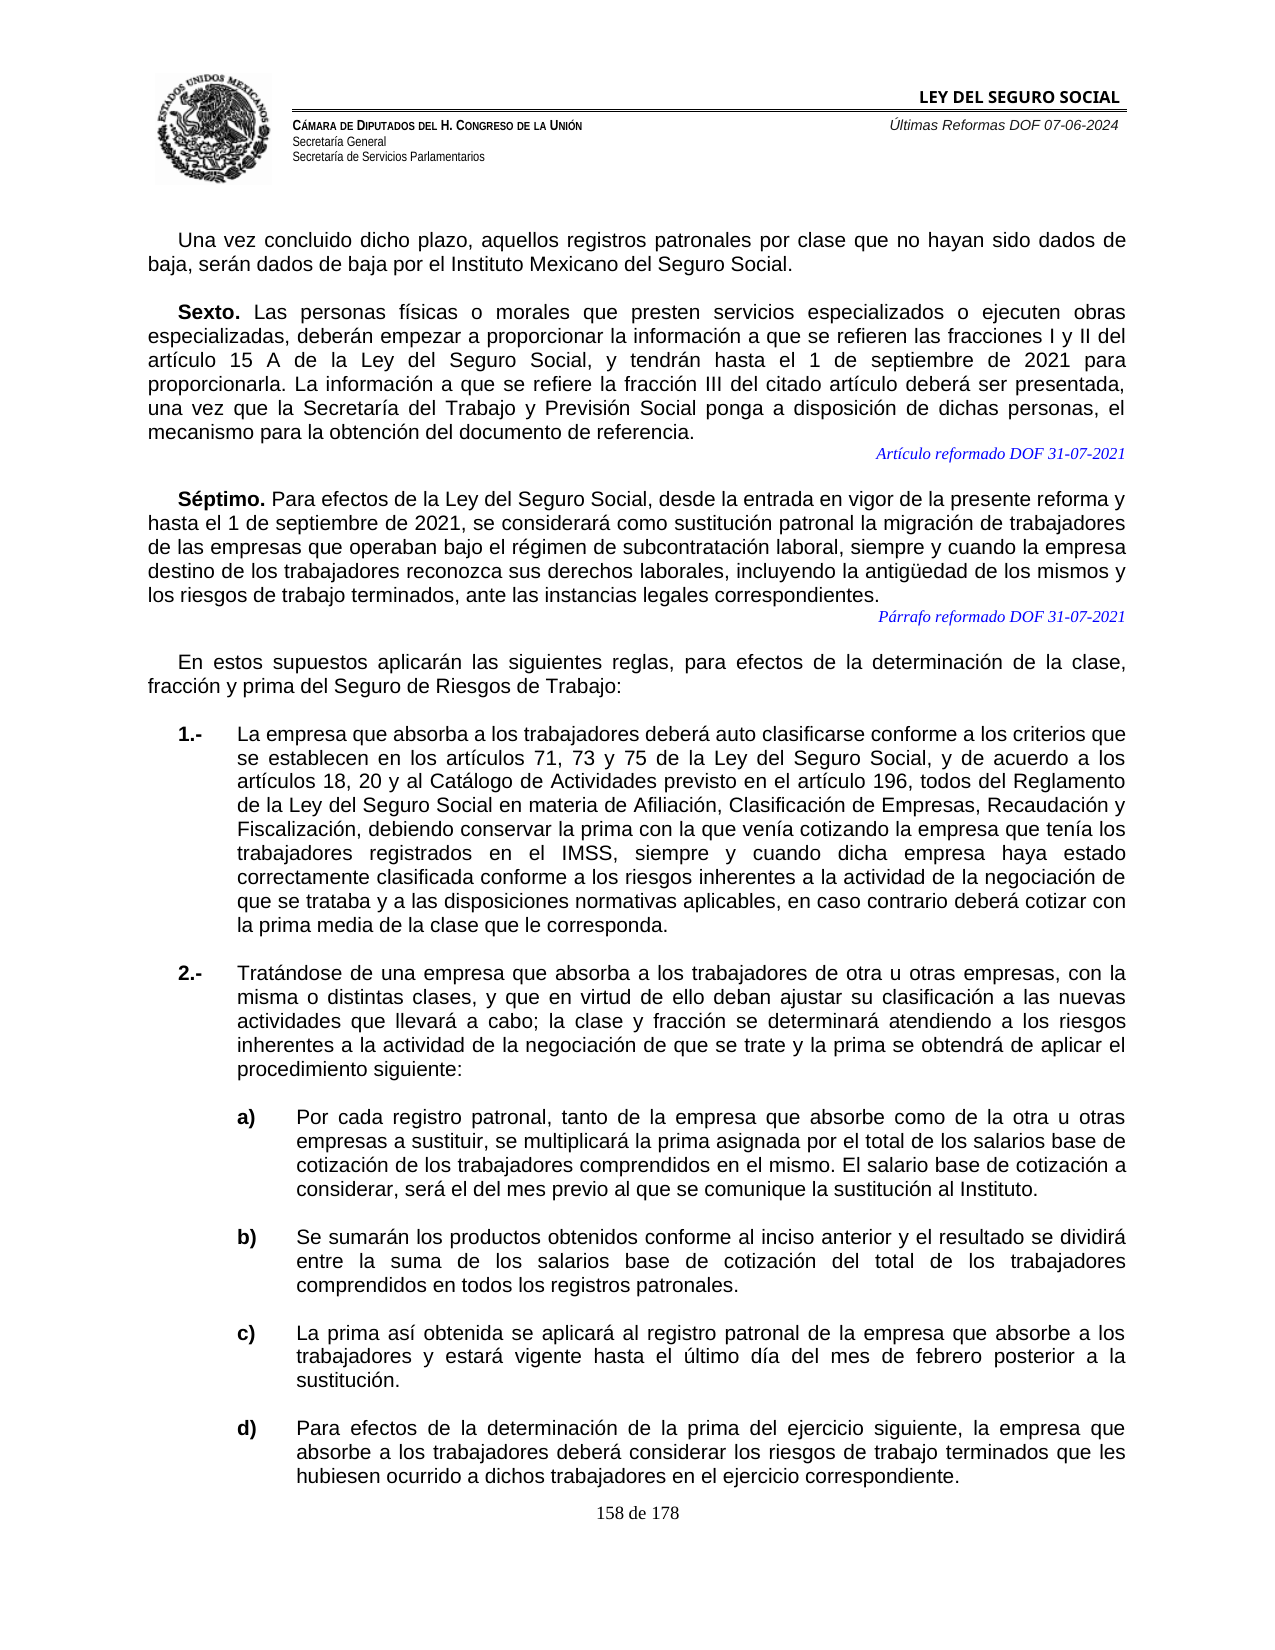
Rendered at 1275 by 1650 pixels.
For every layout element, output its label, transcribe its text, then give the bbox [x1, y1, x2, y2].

text a) Por cada registro patronal, tanto de la empresa que absorbe como de la otra u otras empresas a sustituir, se multiplicará la prima asignada por el total de los salarios base de cotización de los trabajadores comprendidos en el mismo. El salario base de cotización a considerar, será el del mes previo al que se comunique la sustitución al Instituto. [237, 1105, 1127, 1201]
text Séptimo. Para efectos de la Ley del Seguro Social, desde la entrada en vigor de la presente reforma y hasta el 1 de septiembre de 2021, se considerará como sustitución patronal la migración de trabajadores de las empresas que operaban bajo el régimen de subcontratación laboral, siempre y cuando la empresa destino de los trabajadores reconozca sus derechos laborales, incluyendo la antigüedad de los mismos y los riesgos de trabajo terminados, ante las instancias legales correspondientes. [148, 487, 1127, 606]
text Artículo reformado DOF 31-07-2021 [148, 443, 1127, 463]
text 2.- Tratándose de una empresa que absorba a los trabajadores de otra u otras empresas, con la misma o distintas clases, y que en virtud de ello deban ajustar su clasificación a las nuevas actividades que llevará a cabo; la clase y fracción se determinará atendiendo a los riesgos inherentes a la actividad de la negociación de que se trate y la prima se obtendrá de aplicar el procedimiento siguiente: [178, 961, 1127, 1081]
text c) La prima así obtenida se aplicará al registro patronal de la empresa que absorbe a los trabajadores y estará vigente hasta el último día del mes de febrero posterior a la sustitución. [237, 1320, 1127, 1392]
text Párrafo reformado DOF 31-07-2021 [148, 606, 1127, 626]
text 1.- La empresa que absorba a los trabajadores deberá auto clasificarse conforme a los criterios que se establecen en los artículos 71, 73 y 75 de la Ley del Seguro Social, y de acuerdo a los artículos 18, 20 y al Catálogo de Actividades previsto en el artículo 196, todos del Reglamento de la Ley del Seguro Social en materia de Afiliación, Clasificación de Empresas, Recaudación y Fiscalización, debiendo conservar la prima con la que venía cotizando la empresa que tenía los trabajadores registrados en el IMSS, siempre y cuando dicha empresa haya estado correctamente clasificada conforme a los riesgos inherentes a la actividad de la negociación de que se trataba y a las disposiciones normativas aplicables, en caso contrario deberá cotizar con la prima media de la clase que le corresponda. [178, 721, 1127, 937]
text b) Se sumarán los productos obtenidos conforme al inciso anterior y el resultado se dividirá entre la suma de los salarios base de cotización del total de los trabajadores comprendidos en todos los registros patronales. [237, 1224, 1127, 1296]
text En estos supuestos aplicarán las siguientes reglas, para efectos de la determinación de la clase, fracción y prima del Seguro de Riesgos de Trabajo: [148, 649, 1127, 697]
text d) Para efectos de la determinación de la prima del ejercicio siguiente, la empresa que absorbe a los trabajadores deberá considerar los riesgos de trabajo terminados que les hubiesen ocurrido a dichos trabajadores en el ejercicio correspondiente. [237, 1416, 1127, 1488]
text Una vez concluido dicho plazo, aquellos registros patronales por clase que no hayan sido dados de baja, serán dados de baja por el Instituto Mexicano del Seguro Social. [148, 228, 1127, 276]
text Sexto. Las personas físicas o morales que presten servicios especializados o ejecuten obras especializadas, deberán empezar a proporcionar la información a que se refieren las fracciones I y II del artículo 15 A de la Ley del Seguro Social, y tendrán hasta el 1 de septiembre de 2021 para proporcionarla. La información a que se refiere la fracción III del citado artículo deberá ser presentada, una vez que la Secretaría del Trabajo y Previsión Social ponga a disposición de dichas personas, el mecanismo para la obtención del documento de referencia. [148, 300, 1127, 443]
